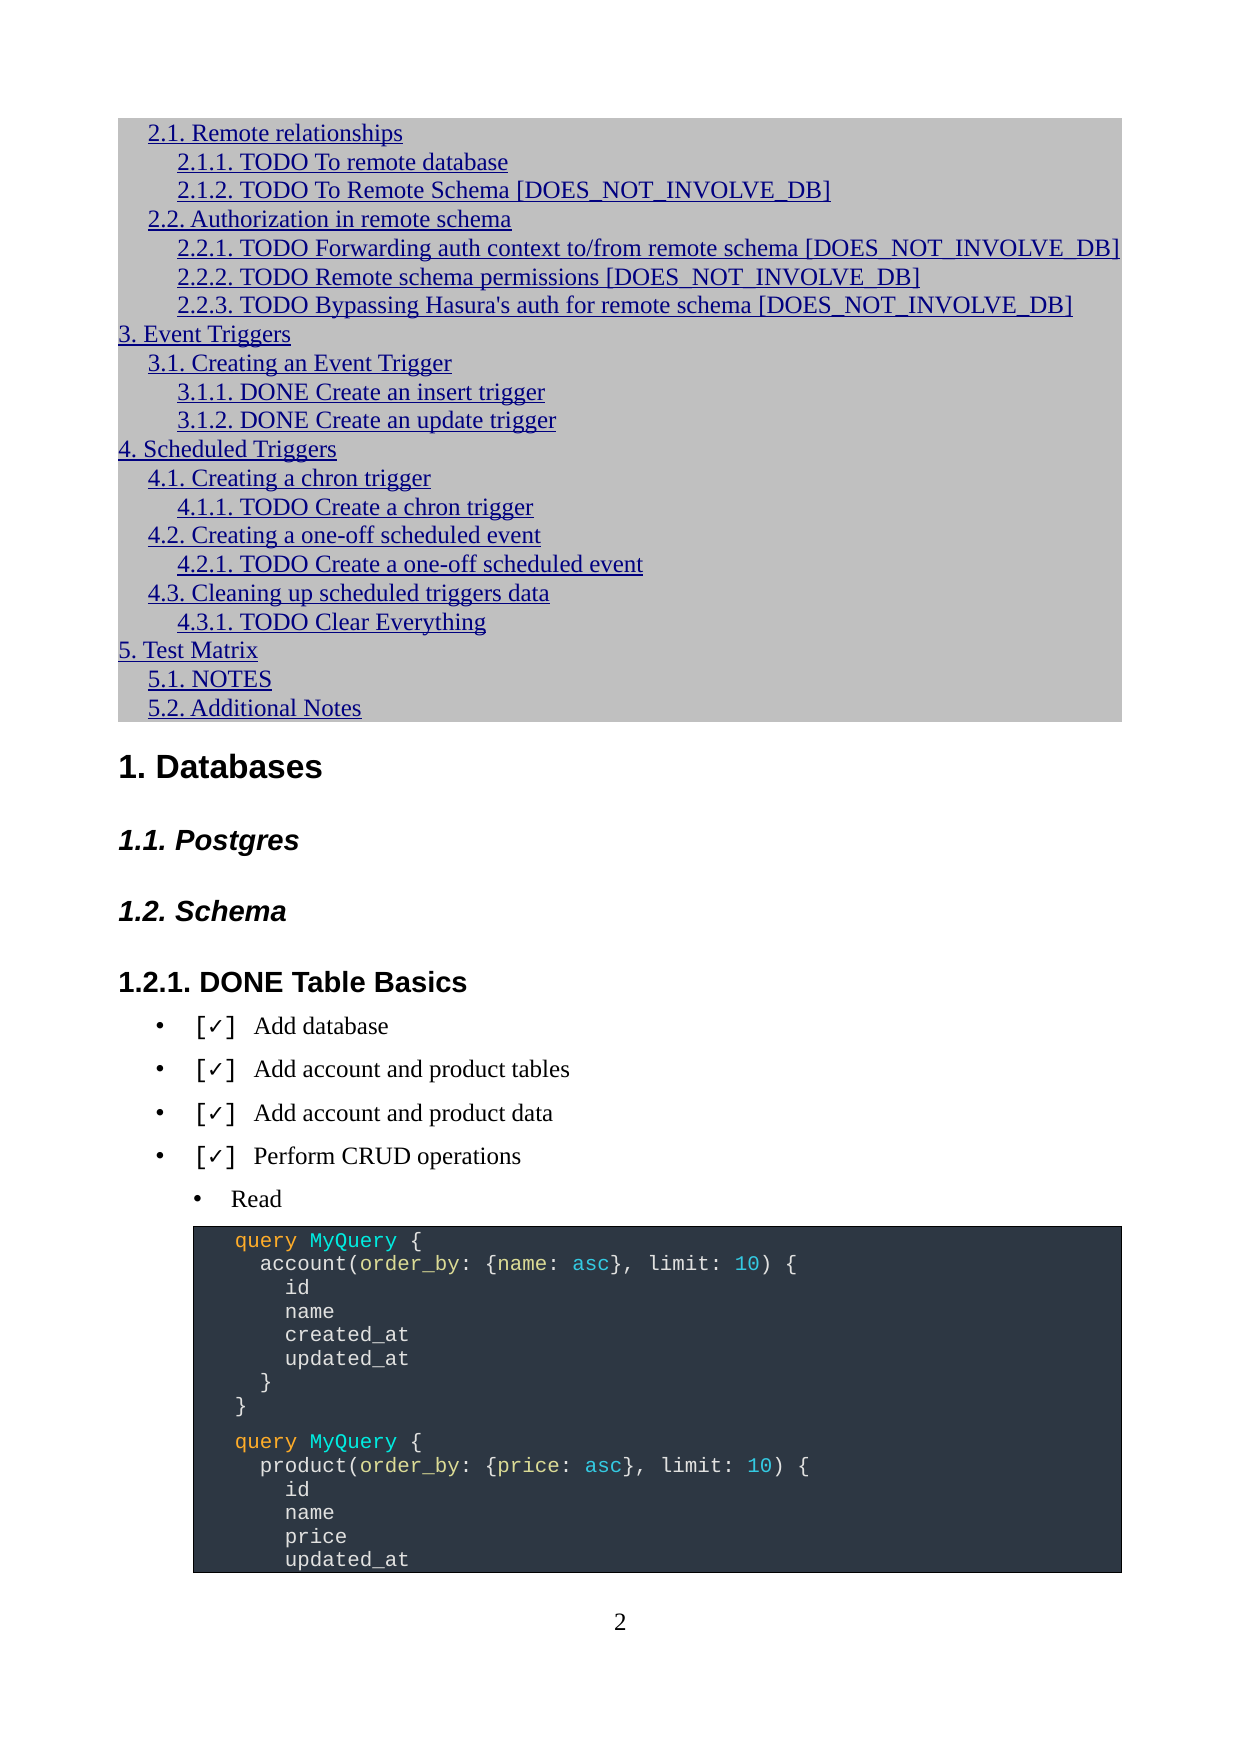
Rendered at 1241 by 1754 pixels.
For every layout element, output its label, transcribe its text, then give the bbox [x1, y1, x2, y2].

text 3.1.1. DONE Create an insert trigger [177, 377, 1122, 406]
text 4.2. Creating a one-off scheduled event [148, 521, 1122, 549]
list query MyQuery { [194, 1227, 1121, 1249]
text 4. Scheduled Triggers [118, 434, 1122, 463]
text 2.2. Authorization in remote schema [148, 204, 1122, 233]
list id [194, 1273, 1121, 1297]
list [✓] Perform CRUD operations [156, 1141, 1122, 1172]
list updated_at [194, 1546, 1121, 1572]
subtitle DONE Table Basics [118, 965, 1122, 999]
text 2.1.2. TODO To Remote Schema [DOES_NOT_INVOLVE_DB] [177, 176, 1122, 204]
list updated_at [194, 1344, 1121, 1368]
list price [194, 1522, 1121, 1546]
text 2.1. Remote relationships [148, 118, 1122, 147]
subtitle Databases [118, 747, 1122, 786]
text 2.2.2. TODO Remote schema permissions [DOES_NOT_INVOLVE_DB] [177, 262, 1122, 291]
list } [194, 1391, 1121, 1419]
text 3.1.2. DONE Create an update trigger [177, 406, 1122, 434]
text 2.2.3. TODO Bypassing Hasura's auth for remote schema [DOES_NOT_INVOLVE_DB] [177, 291, 1122, 319]
text 5.1. NOTES [148, 664, 1122, 693]
subtitle Postgres [118, 823, 1122, 857]
text 3. Event Triggers [118, 319, 1122, 348]
list Read [193, 1184, 1122, 1213]
text 4.3.1. TODO Clear Everything [177, 607, 1122, 636]
text 4.1. Creating a chron trigger [148, 463, 1122, 492]
text 3.1. Creating an Event Trigger [148, 348, 1122, 377]
text 4.3. Cleaning up scheduled triggers data [148, 578, 1122, 607]
list [✓] Add database [156, 1011, 1122, 1042]
text 5. Test Matrix [118, 636, 1122, 664]
list account(order_by: {name: asc}, limit: 10) { [194, 1249, 1121, 1273]
list [✓] Add account and product tables [156, 1054, 1122, 1085]
list id [194, 1474, 1121, 1498]
text 4.1.1. TODO Create a chron trigger [177, 492, 1122, 521]
list [✓] Add account and product data [156, 1098, 1122, 1129]
list created_at [194, 1320, 1121, 1344]
list query MyQuery { [194, 1427, 1121, 1451]
list product(order_by: {price: asc}, limit: 10) { [194, 1451, 1121, 1474]
subtitle Schema [118, 894, 1122, 928]
text 2.2.1. TODO Forwarding auth context to/from remote schema [DOES_NOT_INVOLVE_DB] [177, 233, 1122, 262]
list name [194, 1498, 1121, 1522]
text 4.2.1. TODO Create a one-off scheduled event [177, 549, 1122, 578]
text 5.2. Additional Notes [148, 693, 1122, 722]
list } [194, 1368, 1121, 1391]
list name [194, 1297, 1121, 1320]
text 2.1.1. TODO To remote database [177, 147, 1122, 176]
